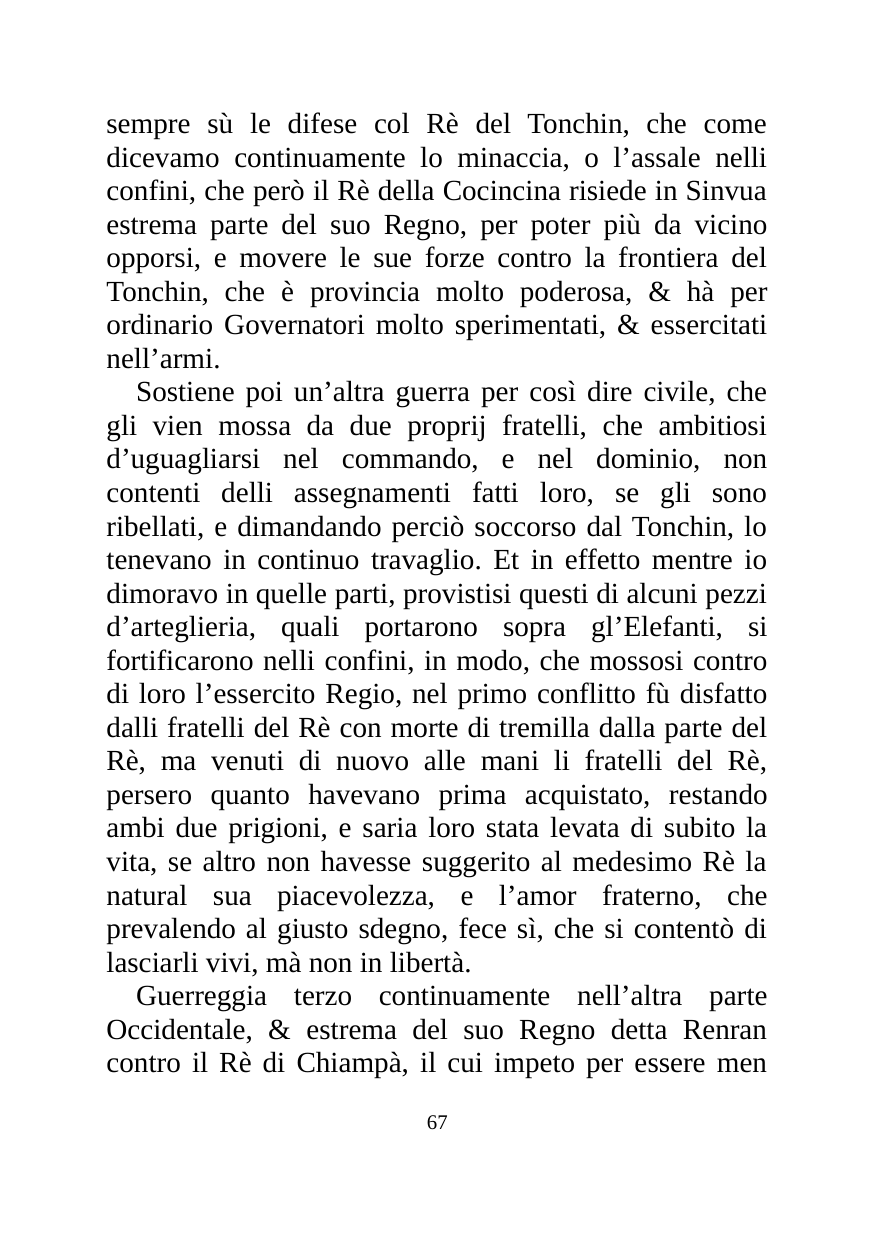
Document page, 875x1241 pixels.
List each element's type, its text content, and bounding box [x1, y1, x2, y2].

text sempre sù le difese col Rè del Tonchin, che come dicevamo continuamente lo minaccia, o l’assale nelli confini, che però il Rè della Cocincina risiede in Sinvua estrema parte del suo Regno, per poter più da vicino opporsi, e movere le sue forze contro la frontiera del Tonchin, che è provincia molto poderosa, & hà per ordinario Governatori molto sperimentati, & essercitati nell’armi. [106, 106, 768, 374]
text Sostiene poi un’altra guerra per così dire civile, che gli vien mossa da due proprij fratelli, che ambitiosi d’uguagliarsi nel commando, e nel dominio, non contenti delli assegnamenti fatti loro, se gli sono ribellati, e dimandando perciò soccorso dal Tonchin, lo tenevano in continuo travaglio. Et in effetto mentre io dimoravo in quelle parti, provistisi questi di alcuni pezzi d’arteglieria, quali portarono sopra gl’Elefanti, si fortificarono nelli confini, in modo, che mossosi contro di loro l’essercito Regio, nel primo conflitto fù disfatto dalli fratelli del Rè con morte di tremilla dalla parte del Rè, ma venuti di nuovo alle mani li fratelli del Rè, persero quanto havevano prima acquistato, restando ambi due prigioni, e saria loro stata levata di subito la vita, se altro non havesse suggerito al medesimo Rè la natural sua piacevolezza, e l’amor fraterno, che prevalendo al giusto sdegno, fece sì, che si contentò di lasciarli vivi, mà non in libertà. [106, 374, 768, 978]
text Guerreggia terzo continuamente nell’altra parte Occidentale, & estrema del suo Regno detta Renran contro il Rè di Chiampà, il cui impeto per essere men [106, 978, 768, 1079]
